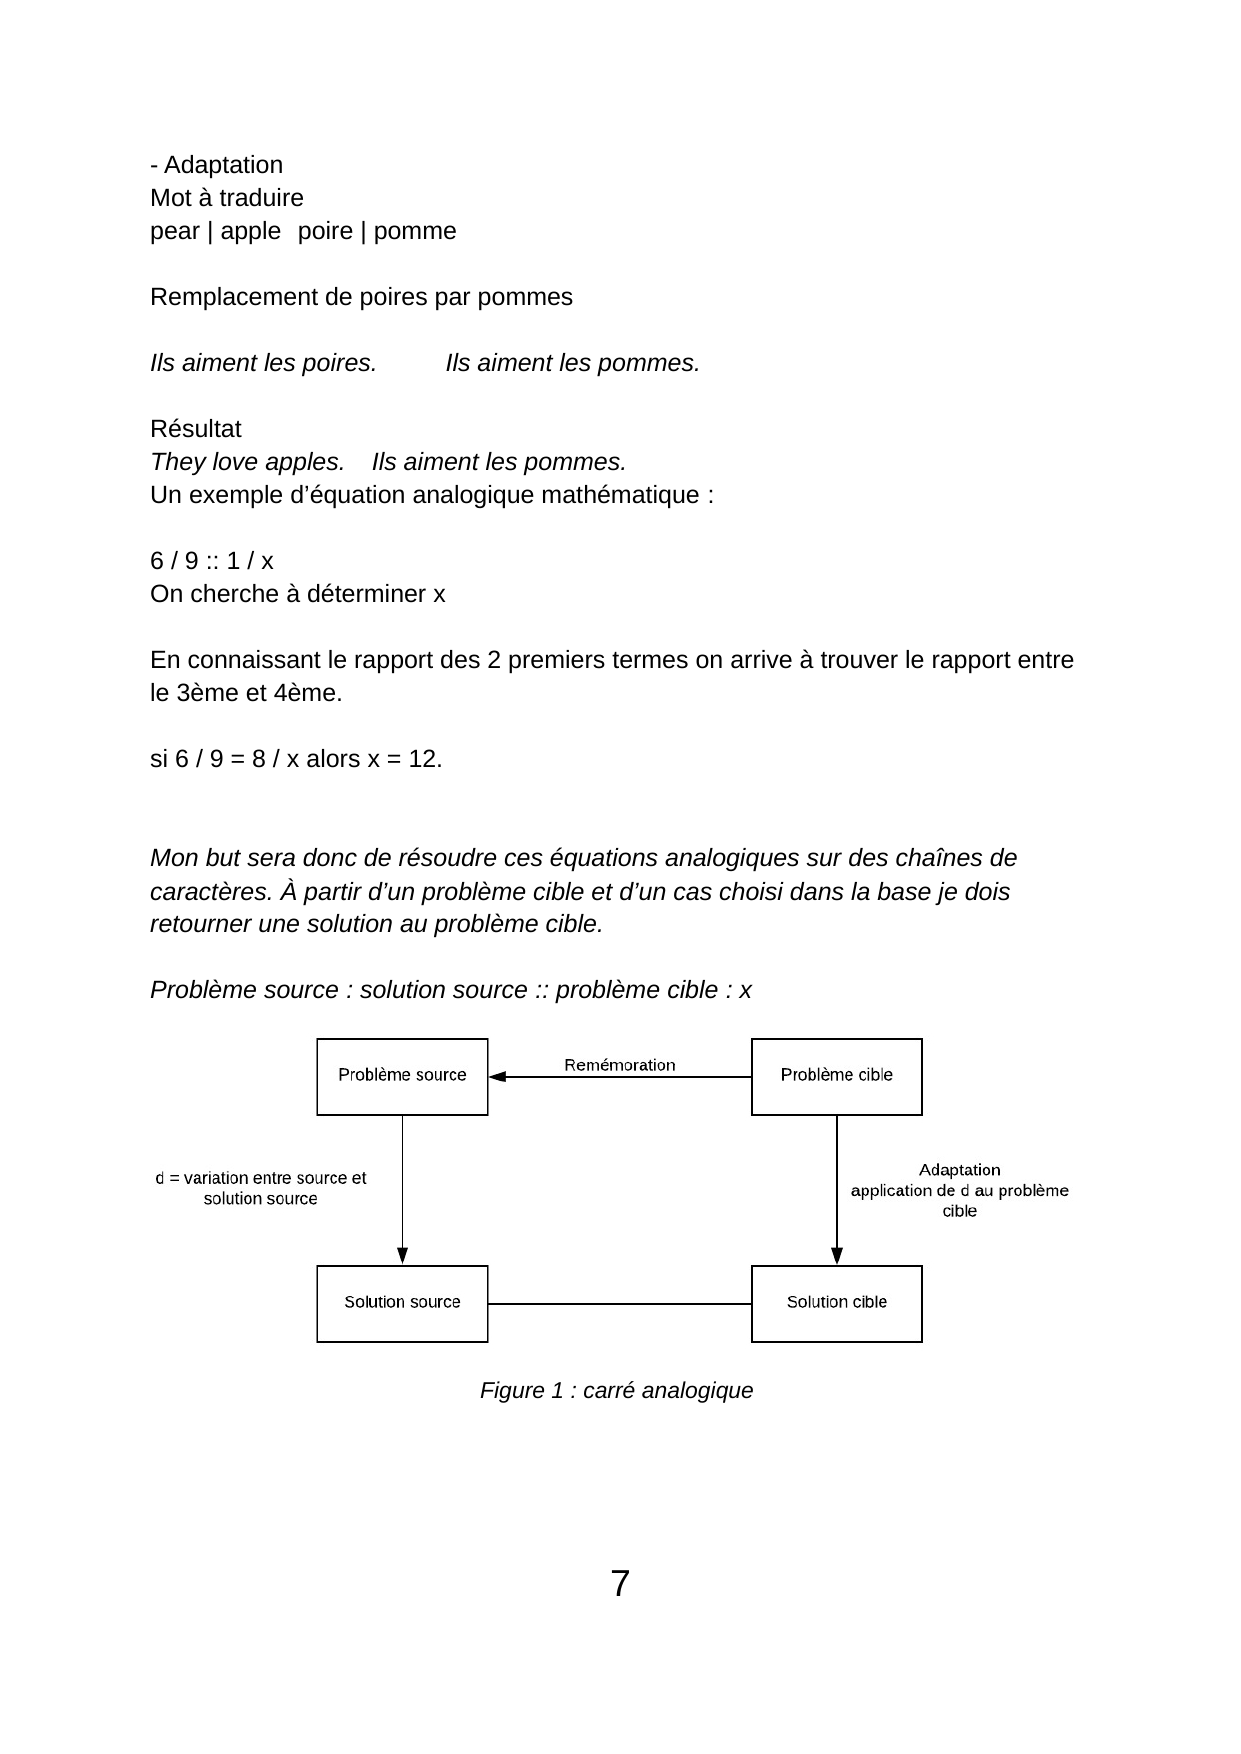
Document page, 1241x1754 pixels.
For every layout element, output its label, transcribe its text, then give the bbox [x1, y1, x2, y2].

text On cherche à déterminer x [150, 579, 1090, 608]
text Problème source : solution source :: problème cible : x [150, 976, 1090, 1004]
text Résultat [150, 414, 1090, 443]
text 6 / 9 :: 1 / x [150, 546, 1090, 575]
picture [95, 1010, 1105, 1370]
text Ils aiment les poires. Ils aiment les pommes. [150, 348, 1090, 377]
text - Adaptation [150, 150, 1090, 179]
text Figure 1 : carré analogique [150, 1370, 1090, 1404]
text Un exemple d’équation analogique mathématique : [150, 480, 1090, 509]
text They love apples. Ils aiment les pommes. [150, 447, 1090, 476]
text Remplacement de poires par pommes [150, 282, 1090, 311]
text pear | apple poire | pomme [150, 216, 1090, 245]
text En connaissant le rapport des 2 premiers termes on arrive à trouver le rapport entre le 3ème et 4ème. [150, 645, 1090, 707]
text Mon but sera donc de résoudre ces équations analogiques sur des chaînes de caractères. À partir d’un problème cible et d’un cas choisi dans la base je dois retourner une solution au problème cible. [150, 843, 1090, 938]
text Mot à traduire [150, 183, 1090, 212]
text si 6 / 9 = 8 / x alors x = 12. [150, 744, 1090, 773]
